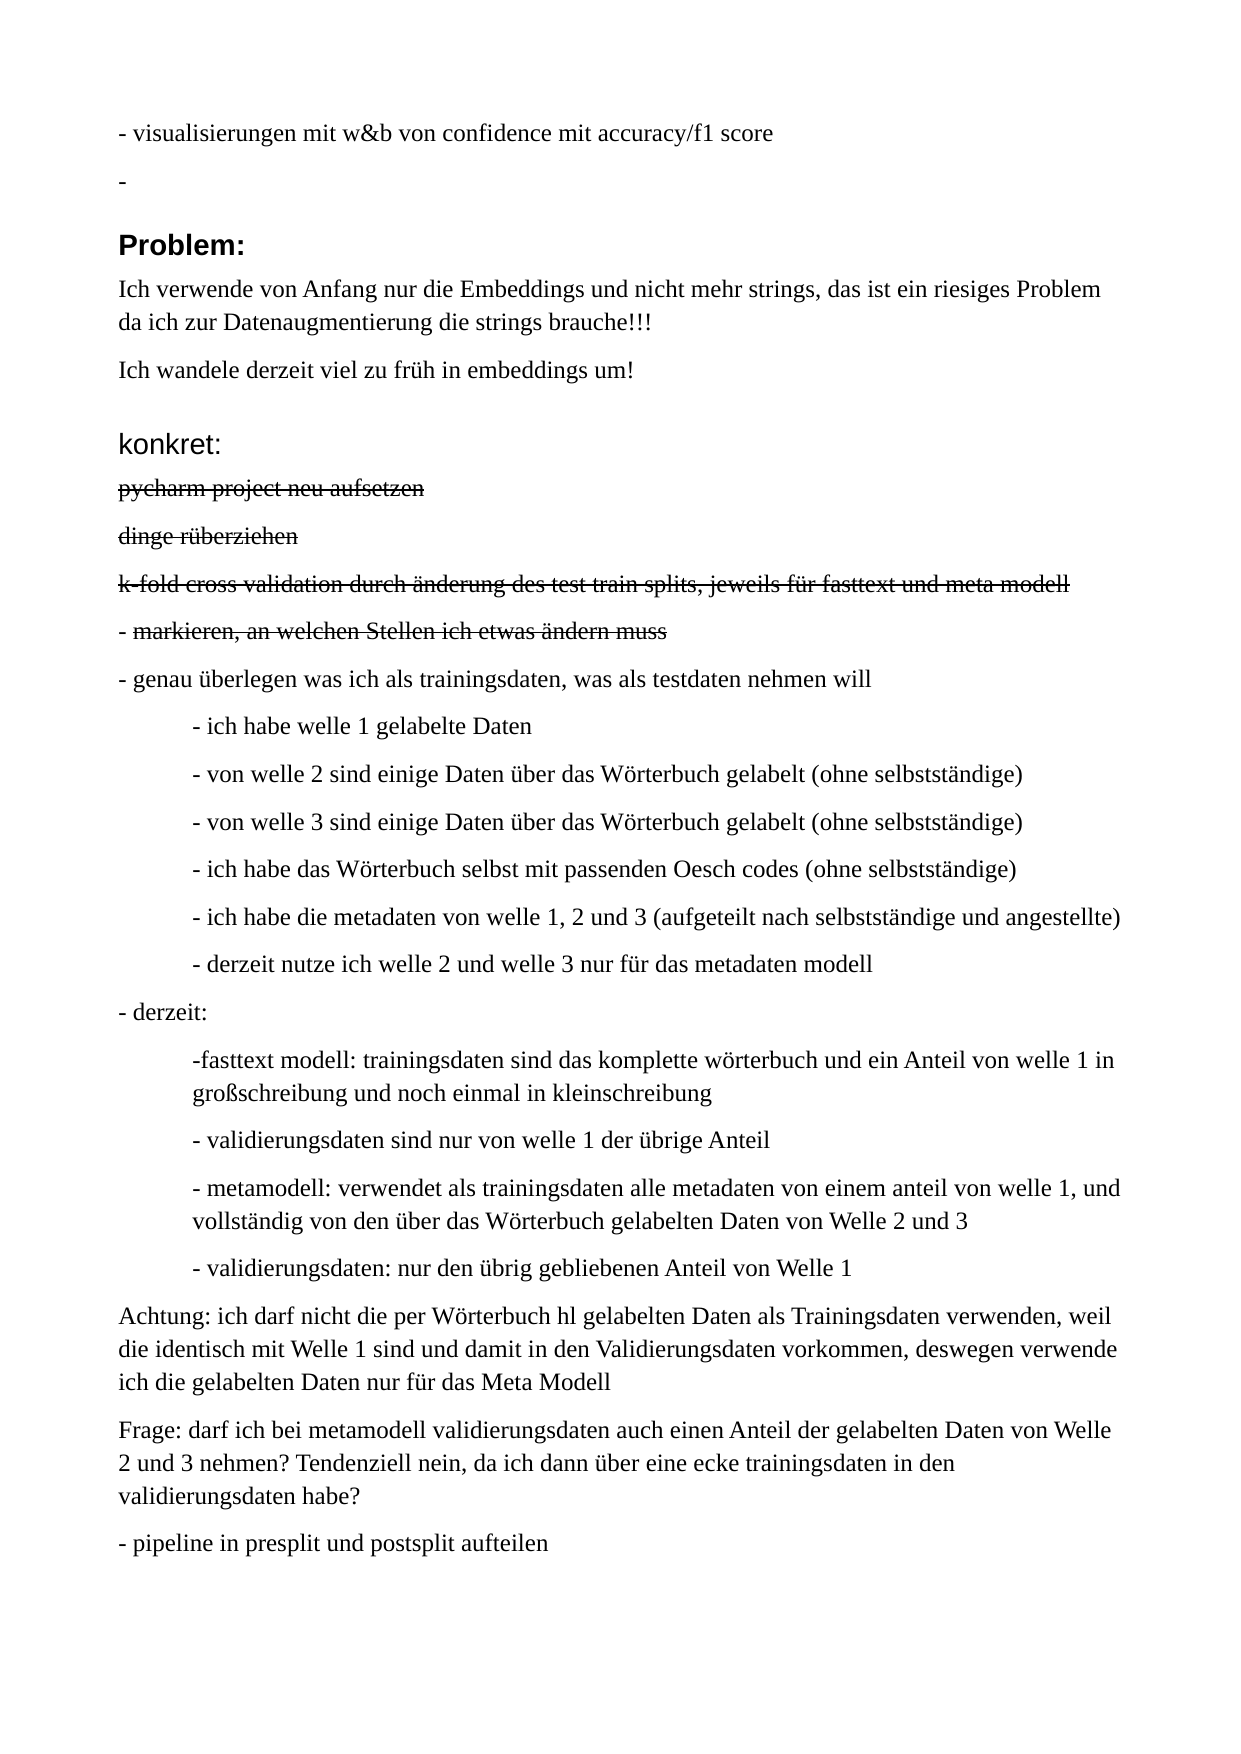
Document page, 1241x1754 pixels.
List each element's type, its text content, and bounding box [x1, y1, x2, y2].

text - ich habe welle 1 gelabelte Daten [192, 711, 1122, 740]
text - validierungsdaten sind nur von welle 1 der übrige Anteil [192, 1125, 1122, 1154]
text - genau überlegen was ich als trainingsdaten, was als testdaten nehmen will [118, 664, 1122, 693]
text Frage: darf ich bei metamodell validierungsdaten auch einen Anteil der gelabelten Daten von Welle 2 und 3 nehmen? Tendenziell nein, da ich dann über eine ecke trainingsdaten in den validierungsdaten habe? [118, 1415, 1122, 1509]
text - pipeline in presplit und postsplit aufteilen [118, 1528, 1122, 1557]
text - von welle 2 sind einige Daten über das Wörterbuch gelabelt (ohne selbstständige) [192, 759, 1122, 788]
text k-fold cross validation durch änderung des test train splits, jeweils für fasttext und meta modell [118, 569, 1122, 597]
text pycharm project neu aufsetzen [118, 473, 1122, 502]
text - derzeit: [118, 997, 1122, 1026]
text - ich habe das Wörterbuch selbst mit passenden Oesch codes (ohne selbstständige) [192, 854, 1122, 883]
text -fasttext modell: trainingsdaten sind das komplette wörterbuch und ein Anteil von welle 1 in großschreibung und noch einmal in kleinschreibung [192, 1045, 1122, 1106]
text - metamodell: verwendet als trainingsdaten alle metadaten von einem anteil von welle 1, und vollständig von den über das Wörterbuch gelabelten Daten von Welle 2 und 3 [192, 1173, 1122, 1235]
subtitle konkret: [118, 427, 1122, 461]
text - markieren, an welchen Stellen ich etwas ändern muss [118, 616, 1122, 645]
text Ich verwende von Anfang nur die Embeddings und nicht mehr strings, das ist ein riesiges Problem da ich zur Datenaugmentierung die strings brauche!!! [118, 274, 1122, 336]
text dinge rüberziehen [118, 521, 1122, 550]
text Ich wandele derzeit viel zu früh in embeddings um! [118, 355, 1122, 383]
text - [118, 166, 1122, 194]
subtitle Problem: [118, 228, 1122, 262]
text - visualisierungen mit w&b von confidence mit accuracy/f1 score [118, 118, 1122, 147]
text - derzeit nutze ich welle 2 und welle 3 nur für das metadaten modell [192, 949, 1122, 978]
text - validierungsdaten: nur den übrig gebliebenen Anteil von Welle 1 [192, 1253, 1122, 1282]
text - ich habe die metadaten von welle 1, 2 und 3 (aufgeteilt nach selbstständige und angestellte) [192, 902, 1122, 931]
text Achtung: ich darf nicht die per Wörterbuch hl gelabelten Daten als Trainingsdaten verwenden, weil die identisch mit Welle 1 sind und damit in den Validierungsdaten vorkommen, deswegen verwende ich die gelabelten Daten nur für das Meta Modell [118, 1301, 1122, 1396]
text - von welle 3 sind einige Daten über das Wörterbuch gelabelt (ohne selbstständige) [192, 807, 1122, 835]
